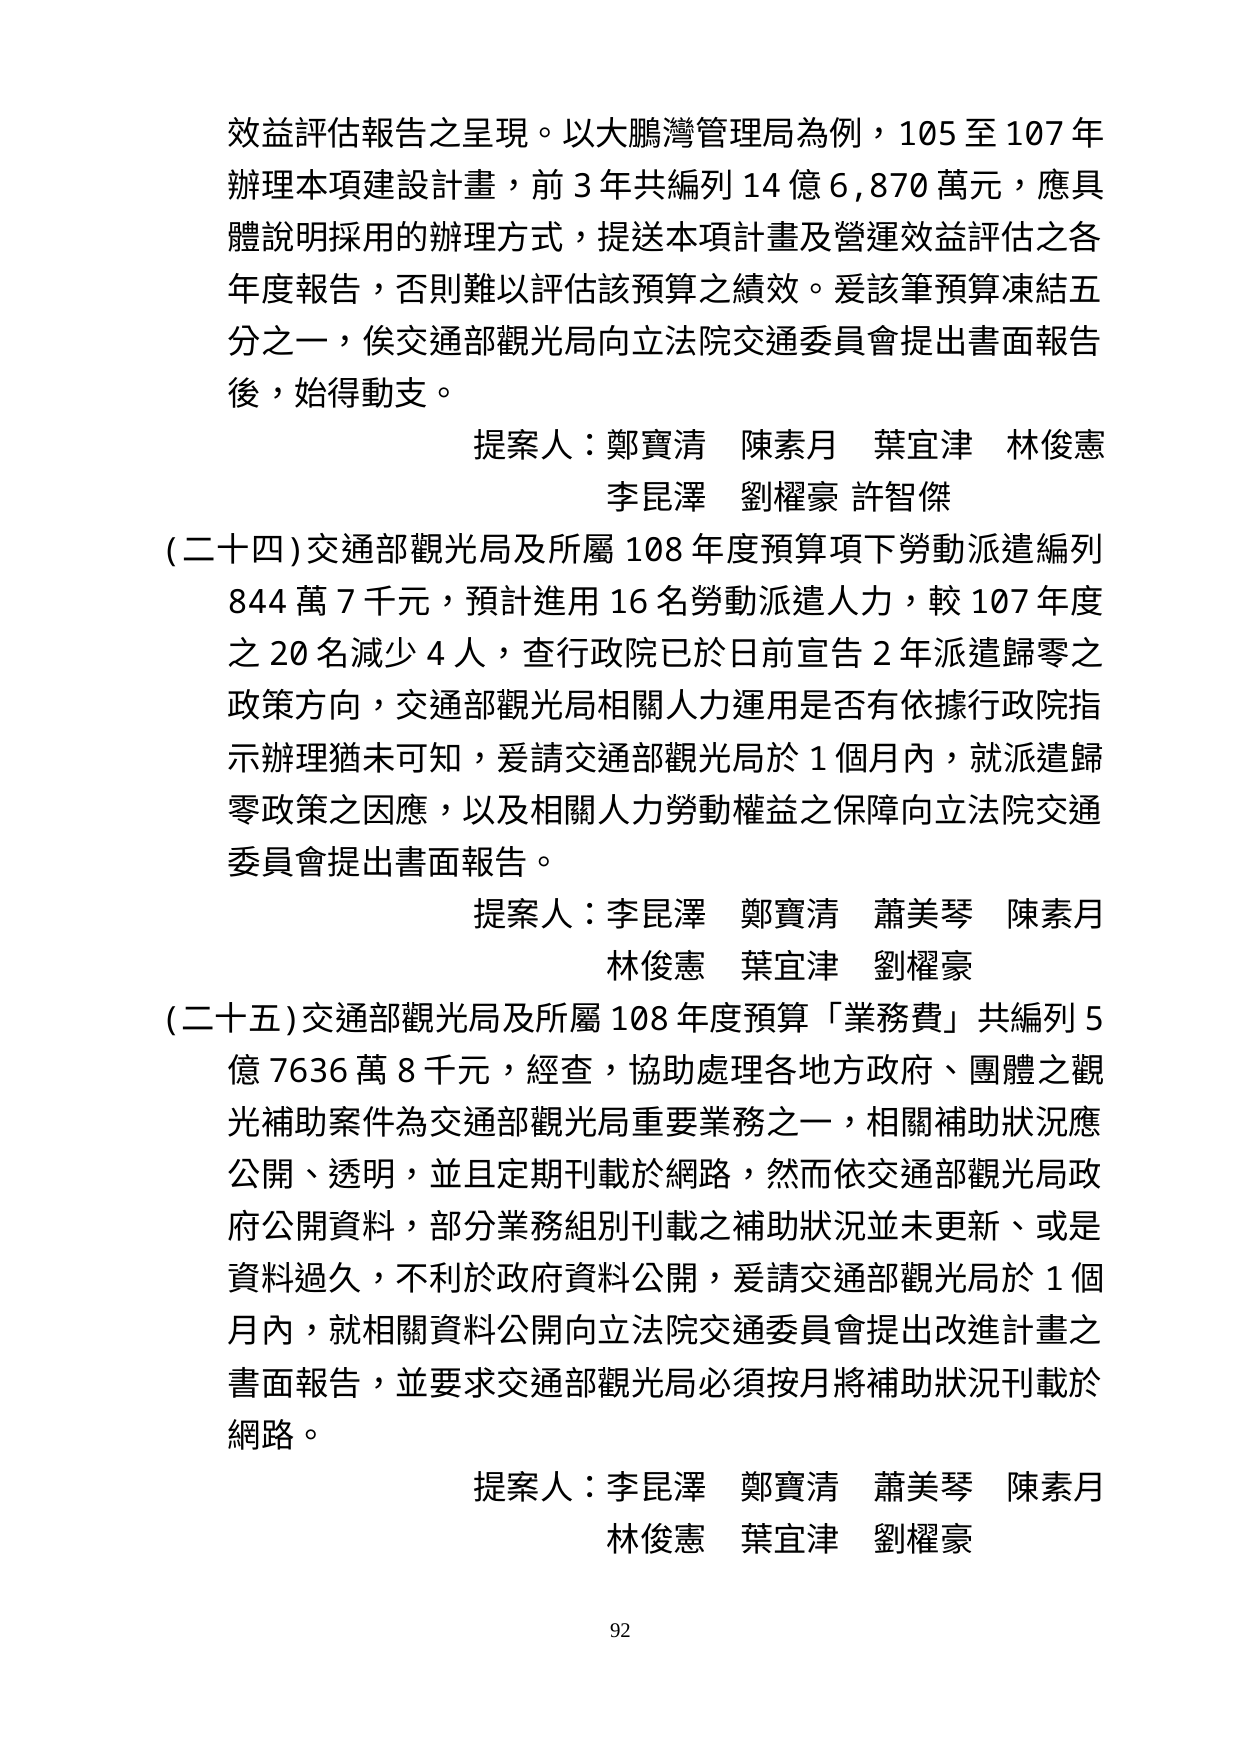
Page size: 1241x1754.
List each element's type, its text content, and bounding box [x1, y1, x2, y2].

text 提案人：李昆澤 鄭寶清 蕭美琴 陳素月 林俊憲 葉宜津 劉櫂豪 [473, 1457, 1117, 1562]
text 效益評估報告之呈現。以大鵬灣管理局為例，105至107年辦理本項建設計畫，前3年共編列14億6,870萬元，應具體說明採用的辦理方式，提送本項計畫及營運效益評估之各年度報告，否則難以評估該預算之績效。爰該筆預算凍結五分之一，俟交通部觀光局向立法院交通委員會提出書面報告後，始得動支。 [161, 103, 1104, 416]
text (二十五)交通部觀光局及所屬108年度預算「業務費」共編列5億7636萬8千元，經查，協助處理各地方政府、團體之觀光補助案件為交通部觀光局重要業務之一，相關補助狀況應公開、透明，並且定期刊載於網路，然而依交通部觀光局政府公開資料，部分業務組別刊載之補助狀況並未更新、或是資料過久，不利於政府資料公開，爰請交通部觀光局於1個月內，就相關資料公開向立法院交通委員會提出改進計畫之書面報告，並要求交通部觀光局必須按月將補助狀況刊載於網路。 [161, 989, 1104, 1457]
text 提案人：鄭寶清 陳素月 葉宜津 林俊憲 李昆澤 劉櫂豪 許智傑 [473, 416, 1117, 520]
text (二十四)交通部觀光局及所屬108年度預算項下勞動派遣編列844萬7千元，預計進用16名勞動派遣人力，較107年度之20名減少4人，查行政院已於日前宣告2年派遣歸零之政策方向，交通部觀光局相關人力運用是否有依據行政院指示辦理猶未可知，爰請交通部觀光局於1個月內，就派遣歸零政策之因應，以及相關人力勞動權益之保障向立法院交通委員會提出書面報告。 [161, 520, 1104, 884]
text 提案人：李昆澤 鄭寶清 蕭美琴 陳素月 林俊憲 葉宜津 劉櫂豪 [473, 884, 1117, 989]
